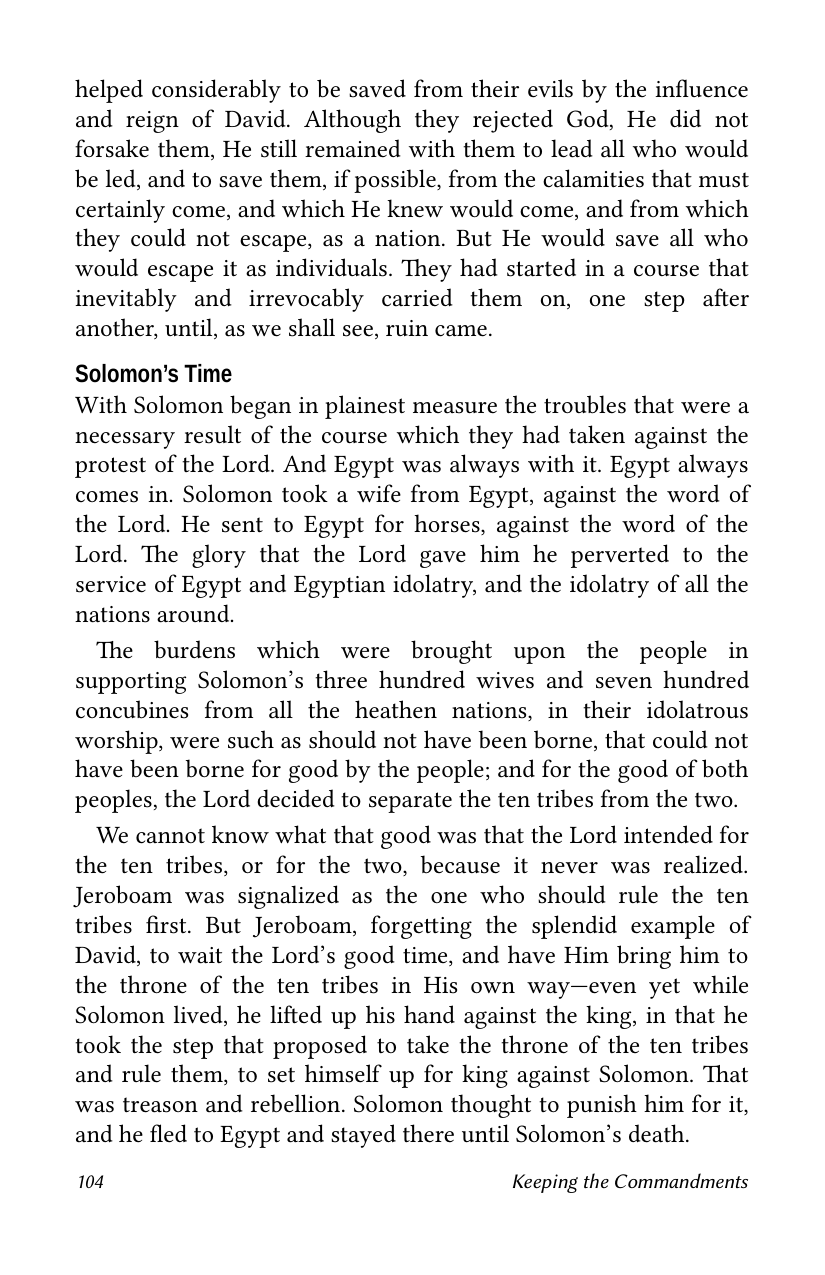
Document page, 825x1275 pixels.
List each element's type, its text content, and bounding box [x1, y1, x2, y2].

text We cannot know what that good was that the Lord intended for the ten tribes, or for the two, because it never was realized. Jeroboam was signalized as the one who should rule the ten tribes first. But Jeroboam, forgetting the splendid example of David, to wait the Lord’s good time, and have Him bring him to the throne of the ten tribes in His own way—even yet while Solomon lived, he lifted up his hand against the king, in that he took the step that proposed to take the throne of the ten tribes and rule them, to set himself up for king against Solomon. That was treason and rebellion. Solomon thought to punish him for it, and he fled to Egypt and stayed there until Solomon’s death. [75, 821, 750, 1149]
text helped considerably to be saved from their evils by the influence and reign of David. Although they rejected God, He did not forsake them, He still remained with them to lead all who would be led, and to save them, if possible, from the calamities that must certainly come, and which He knew would come, and from which they could not escape, as a nation. But He would save all who would escape it as individuals. They had started in a course that inevitably and irrevocably carried them on, one step after another, until, as we shall see, ruin came. [75, 75, 750, 343]
subtitle Solomon’s Time [75, 359, 750, 388]
text With Solomon began in plainest measure the troubles that were a necessary result of the course which they had taken against the protest of the Lord. And Egypt was always with it. Egypt always comes in. Solomon took a wife from Egypt, against the word of the Lord. He sent to Egypt for horses, against the word of the Lord. The glory that the Lord gave him he perverted to the service of Egypt and Egyptian idolatry, and the idolatry of all the nations around. [75, 391, 750, 628]
text The burdens which were brought upon the people in supporting Solomon’s three hundred wives and seven hundred concubines from all the heathen nations, in their idolatrous worship, were such as should not have been borne, that could not have been borne for good by the people; and for the good of both peoples, the Lord decided to separate the ten tribes from the two. [75, 636, 750, 814]
